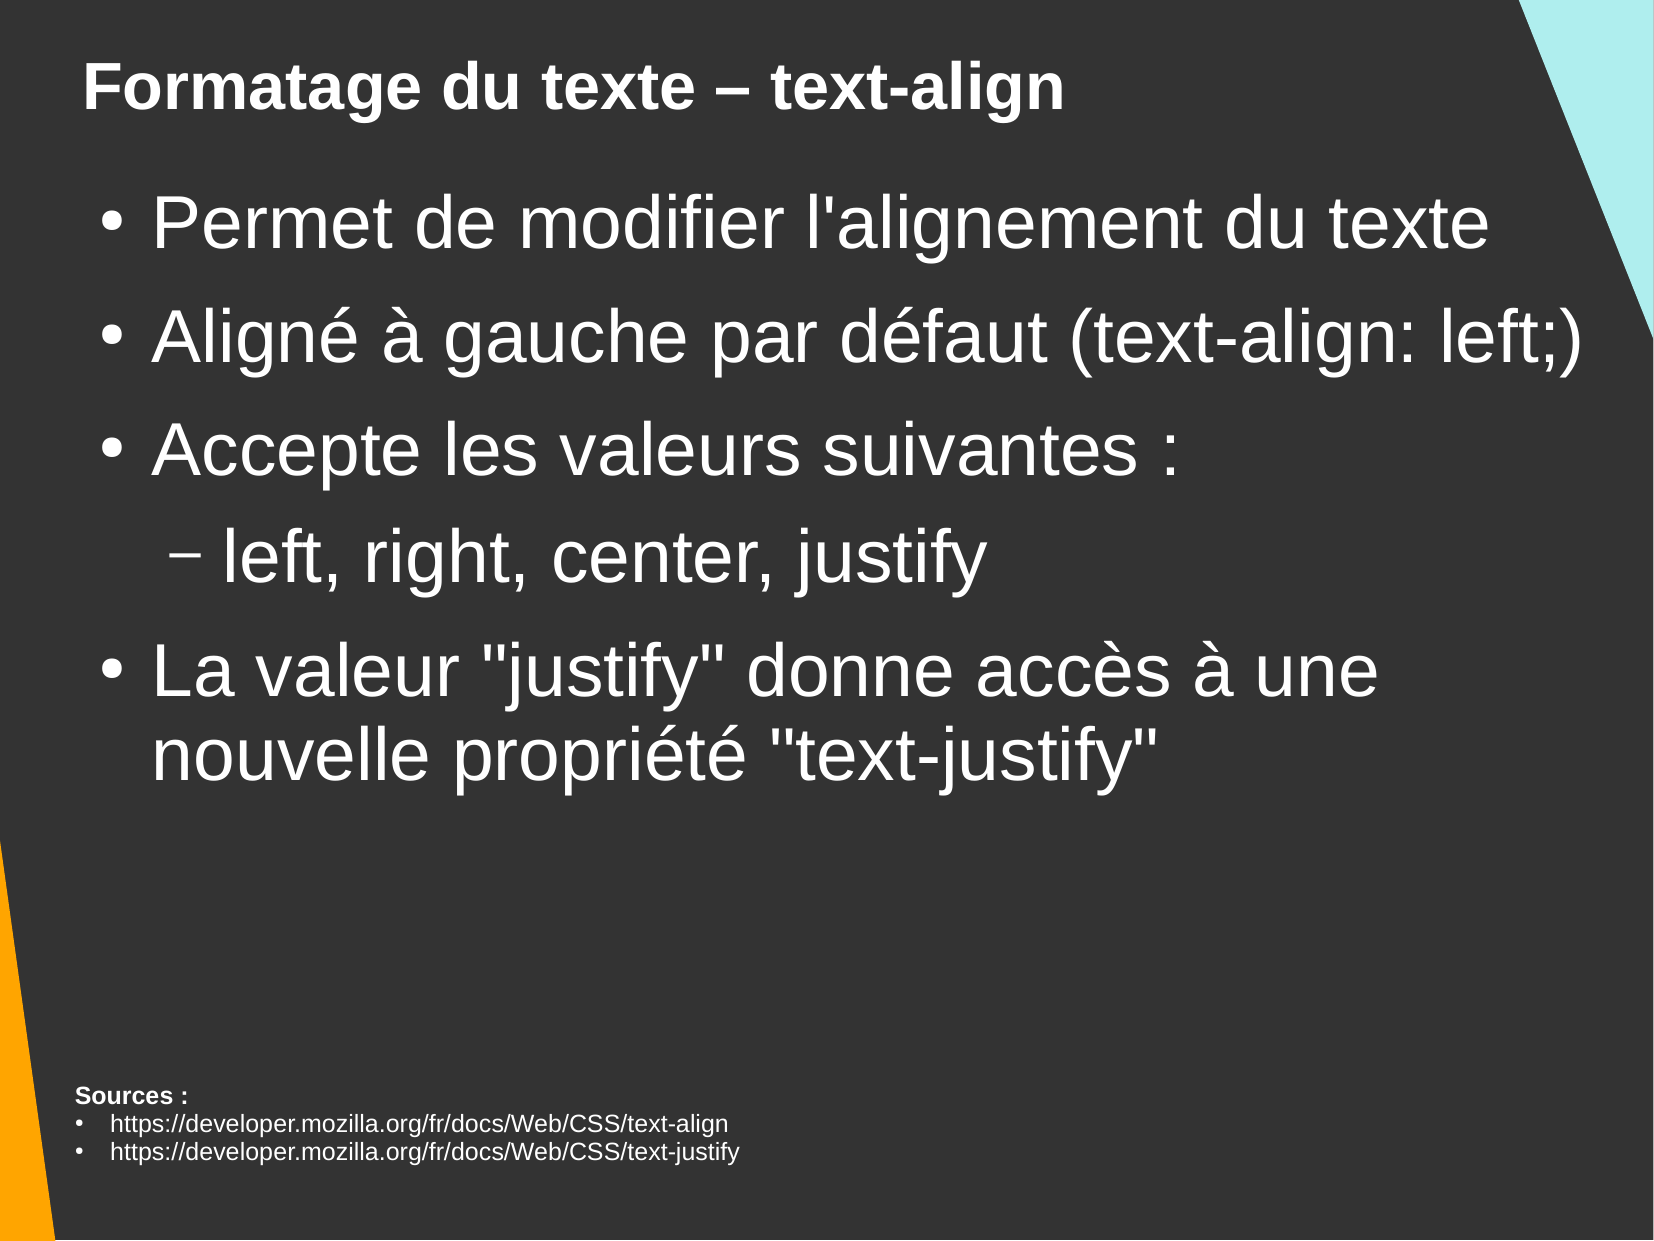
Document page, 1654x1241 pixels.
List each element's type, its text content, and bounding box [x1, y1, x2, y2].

text_box [0, 840, 56, 1241]
list Permet de modifier l'alignement du texte Aligné à gauche par défaut (text-align: left;) Accepte les valeurs suivantes : left, right, center, justify La valeur "justify" donne accès à une nouvelle propriété "text-justify" [80, 180, 1605, 827]
title Formatage du texte – text-align [82, 49, 1571, 152]
text_box [1518, 0, 1654, 341]
text_box Sources : https://developer.mozilla.org/fr/docs/Web/CSS/text-align https://developer.mozilla.org/fr/docs/Web/CSS/text-justify [60, 1074, 1546, 1241]
